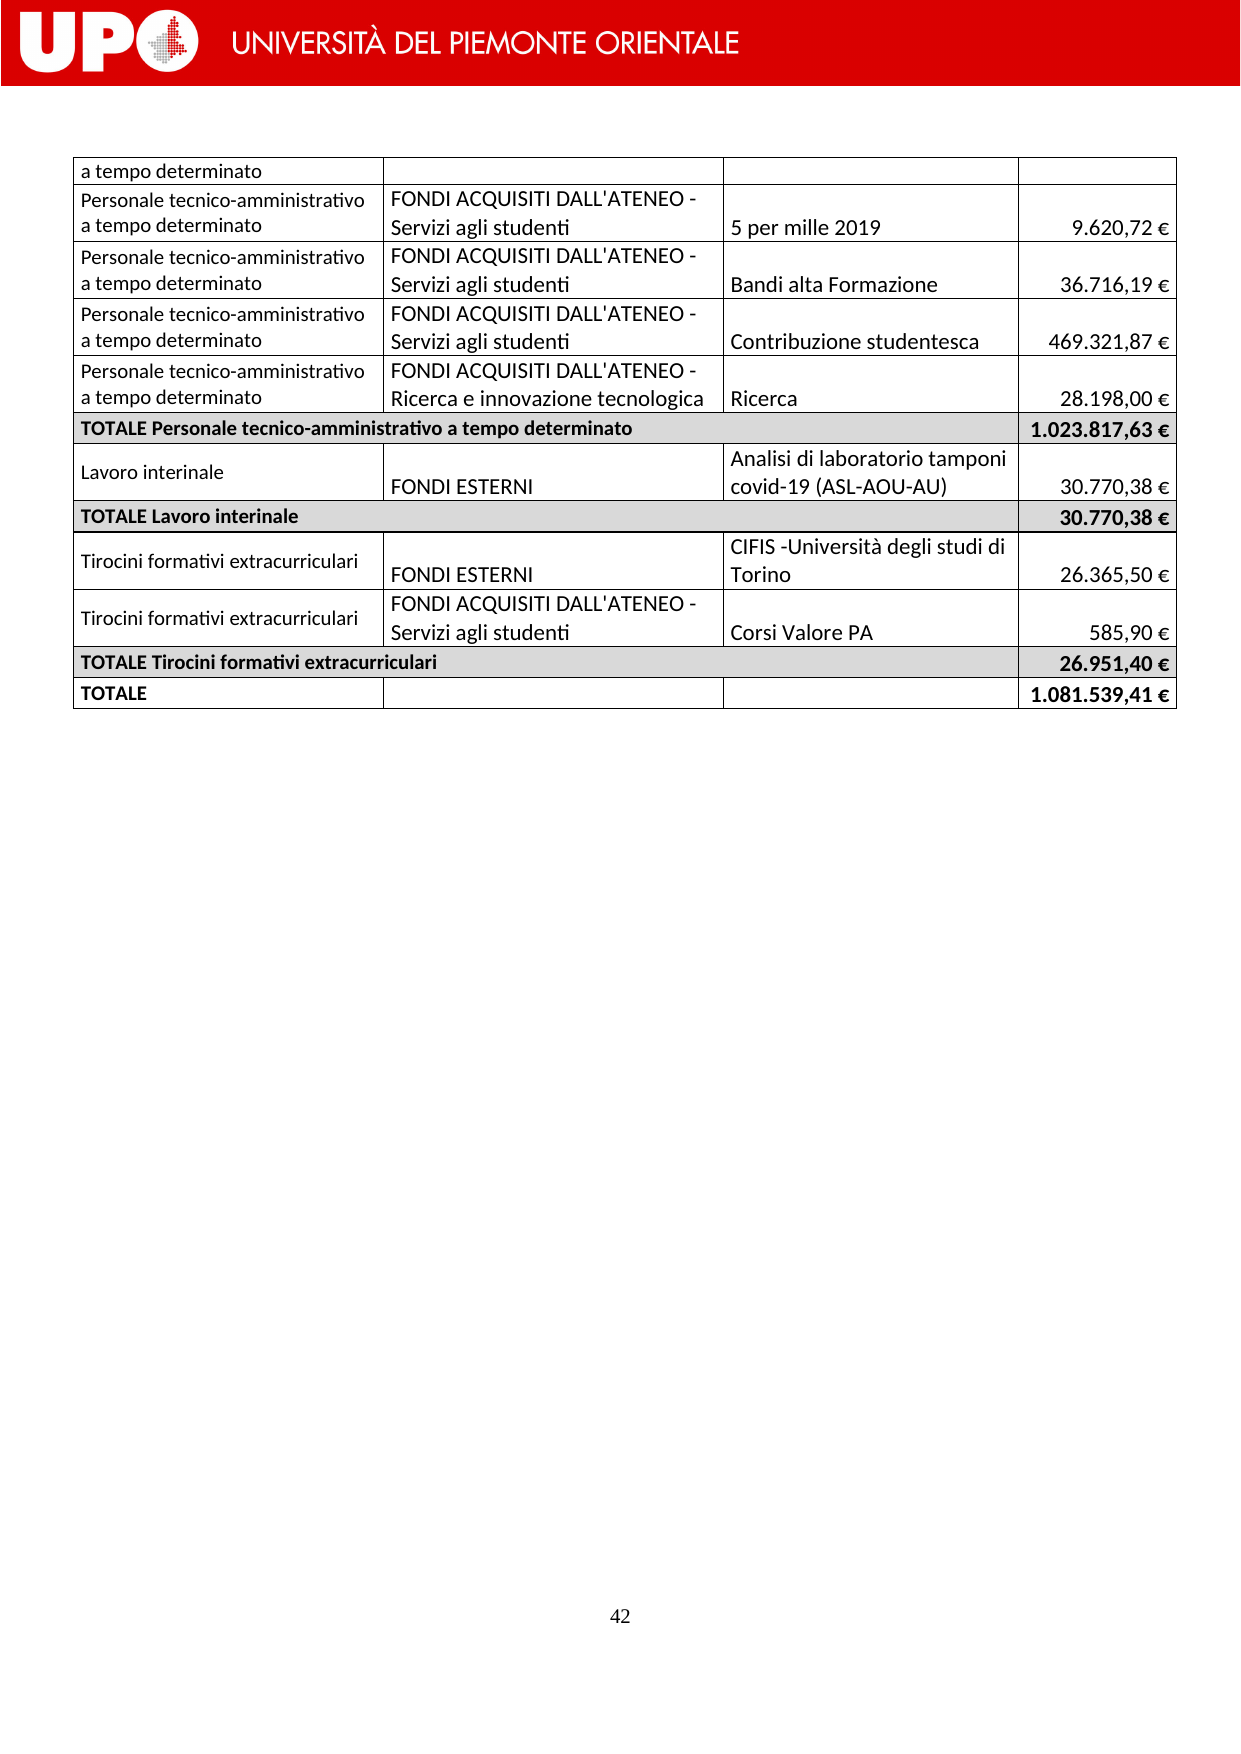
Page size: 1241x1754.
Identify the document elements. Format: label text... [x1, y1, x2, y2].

table_cell Ricerca [724, 356, 1018, 412]
table_cell 585,90 € [1019, 590, 1176, 646]
table_cell FONDI ACQUISITI DALL'ATENEO - Servizi agli studenti [384, 185, 723, 241]
table_cell TOTALE Personale tecnico-amministrativo a tempo determinato [74, 413, 1018, 443]
table_cell Contribuzione studentesca [724, 299, 1018, 355]
table_cell [724, 678, 1018, 708]
table_cell TOTALE [74, 678, 383, 708]
table_cell 9.620,72 € [1019, 185, 1176, 241]
table_cell 30.770,38 € [1019, 444, 1176, 500]
table_cell FONDI ACQUISITI DALL'ATENEO - Ricerca e innovazione tecnologica [384, 356, 723, 412]
table_cell Personale tecnico-amministrativo a tempo determinato [74, 356, 383, 412]
table_cell Tirocini formativi extracurriculari [74, 590, 383, 646]
table_cell Corsi Valore PA [724, 590, 1018, 646]
table_cell 30.770,38 € [1019, 501, 1176, 531]
table_cell CIFIS -Università degli studi di Torino [724, 533, 1018, 588]
table_cell [384, 158, 723, 183]
table_cell 1.023.817,63 € [1019, 413, 1176, 443]
table_cell 5 per mille 2019 [724, 185, 1018, 241]
table_cell [384, 678, 723, 708]
table_cell TOTALE Tirocini formativi extracurriculari [74, 647, 1018, 677]
table_cell 1.081.539,41 € [1019, 678, 1176, 708]
table_cell FONDI ESTERNI [384, 533, 723, 588]
table_cell [724, 158, 1018, 183]
table_cell 469.321,87 € [1019, 299, 1176, 355]
table_cell TOTALE Lavoro interinale [74, 501, 1018, 531]
table_cell Lavoro interinale [74, 444, 383, 500]
table_cell FONDI ESTERNI [384, 444, 723, 500]
table_cell FONDI ACQUISITI DALL'ATENEO - Servizi agli studenti [384, 299, 723, 355]
table_cell FONDI ACQUISITI DALL'ATENEO - Servizi agli studenti [384, 242, 723, 298]
table_cell [1019, 158, 1176, 183]
table_cell Personale tecnico-amministrativo a tempo determinato [74, 299, 383, 355]
table_cell 36.716,19 € [1019, 242, 1176, 298]
table_cell Bandi alta Formazione [724, 242, 1018, 298]
table_cell FONDI ACQUISITI DALL'ATENEO - Servizi agli studenti [384, 590, 723, 646]
table_cell 26.365,50 € [1019, 533, 1176, 588]
table_cell Personale tecnico-amministrativo a tempo determinato [74, 242, 383, 298]
table_cell Analisi di laboratorio tamponi covid-19 (ASL-AOU-AU) [724, 444, 1018, 500]
table_cell Personale tecnico-amministrativo a tempo determinato [74, 185, 383, 241]
table_cell Tirocini formativi extracurriculari [74, 533, 383, 588]
table_cell 28.198,00 € [1019, 356, 1176, 412]
table_cell a tempo determinato [74, 158, 383, 183]
table_cell 26.951,40 € [1019, 647, 1176, 677]
